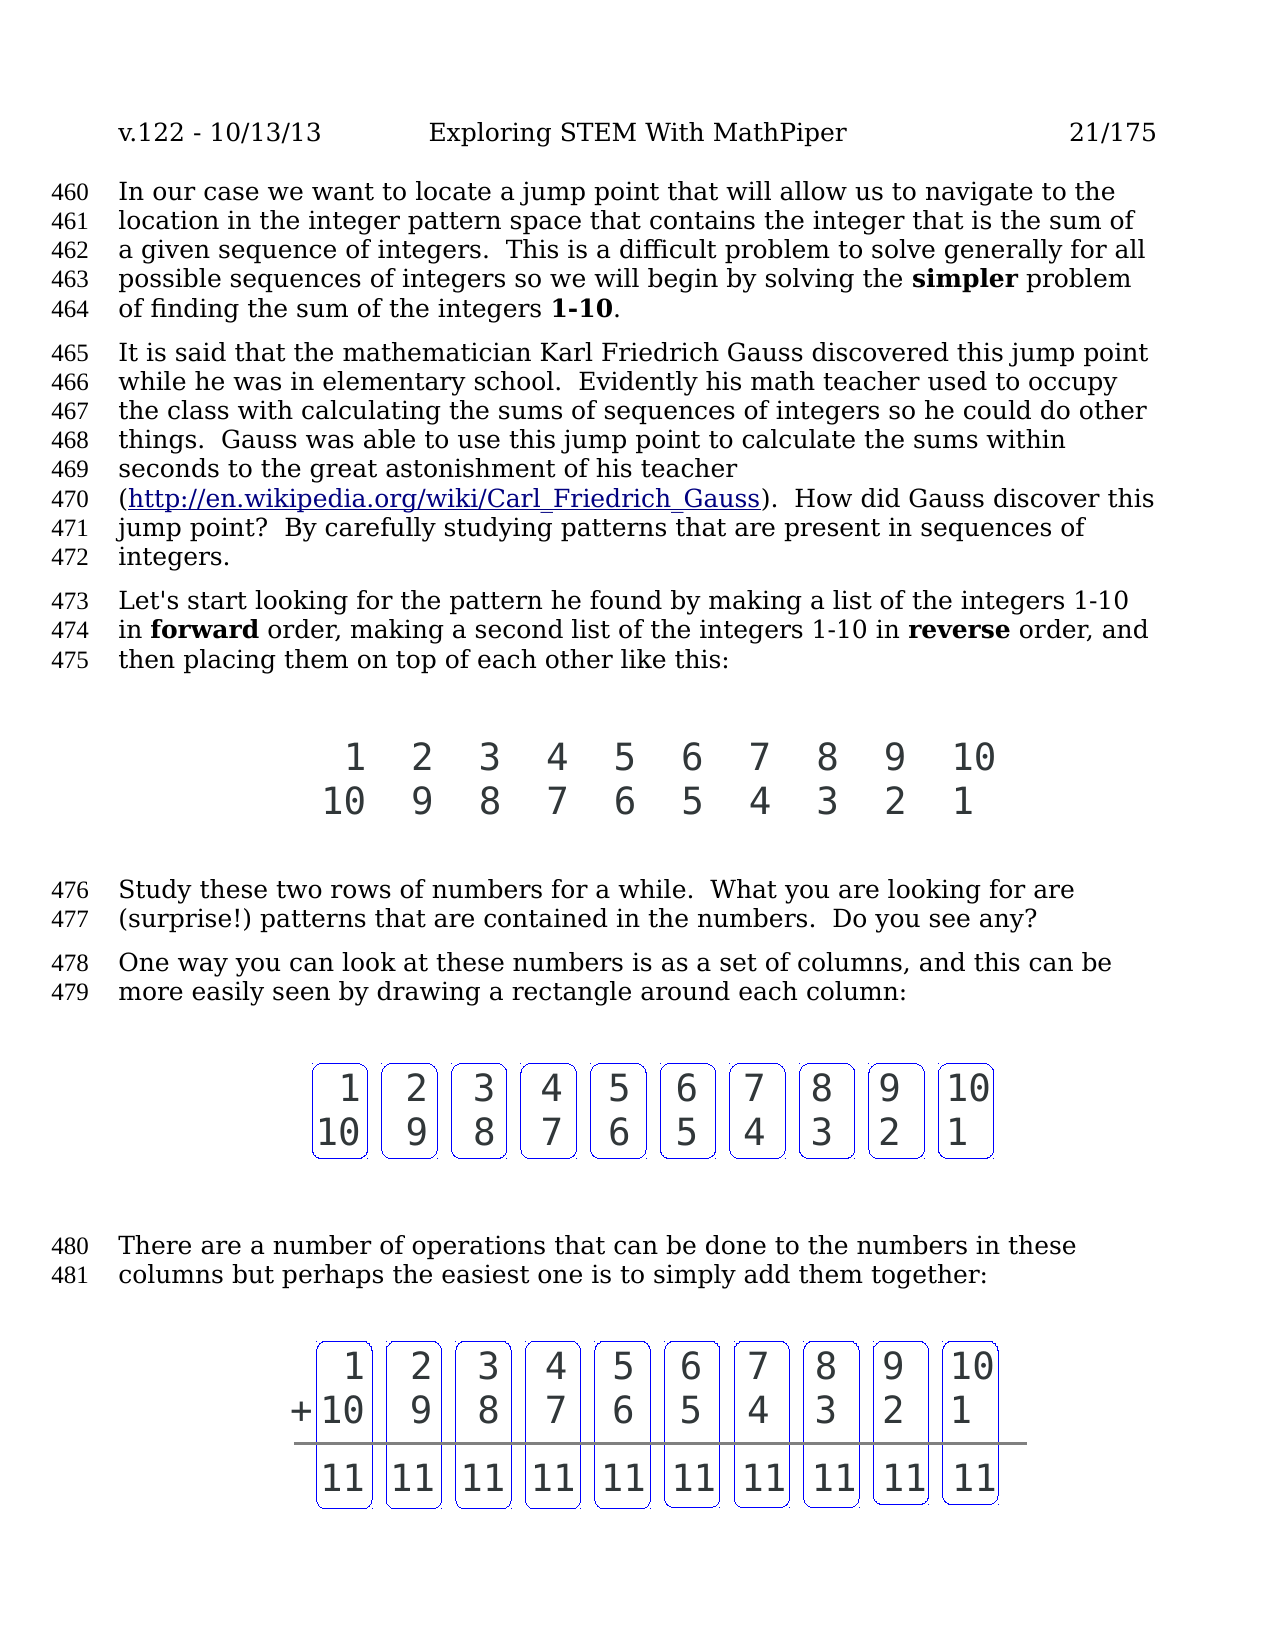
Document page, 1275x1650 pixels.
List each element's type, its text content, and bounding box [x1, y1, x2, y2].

text Study these two rows of numbers for a while. What you are looking for are (surprise!) patterns that are contained in the numbers. Do you see any? [118, 875, 1157, 933]
text In our case we want to locate a jump point that will allow us to navigate to the location in the integer pattern space that contains the integer that is the sum of a given sequence of integers. This is a difficult problem to solve generally for all possible sequences of integers so we will begin by solving the simpler problem of finding the sum of the integers 1-10. [118, 177, 1157, 323]
text One way you can look at these numbers is as a set of columns, and this can be more easily seen by drawing a rectangle around each column: [118, 948, 1157, 1006]
text It is said that the mathematician Karl Friedrich Gauss discovered this jump point while he was in elementary school. Evidently his math teacher used to occupy the class with calculating the sums of sequences of integers so he could do other things. Gauss was able to use this jump point to calculate the sums within seconds to the great astonishment of his teacher (http://en.wikipedia.org/wiki/Carl_Friedrich_Gauss). How did Gauss discover this jump point? By carefully studying patterns that are present in sequences of integers. [118, 338, 1157, 571]
text Let's start looking for the pattern he found by making a list of the integers 1-10 in forward order, making a second list of the integers 1-10 in reverse order, and then placing them on top of each other like this: [118, 586, 1157, 674]
text There are a number of operations that can be done to the numbers in these columns but perhaps the easiest one is to simply add them together: [118, 1231, 1157, 1289]
